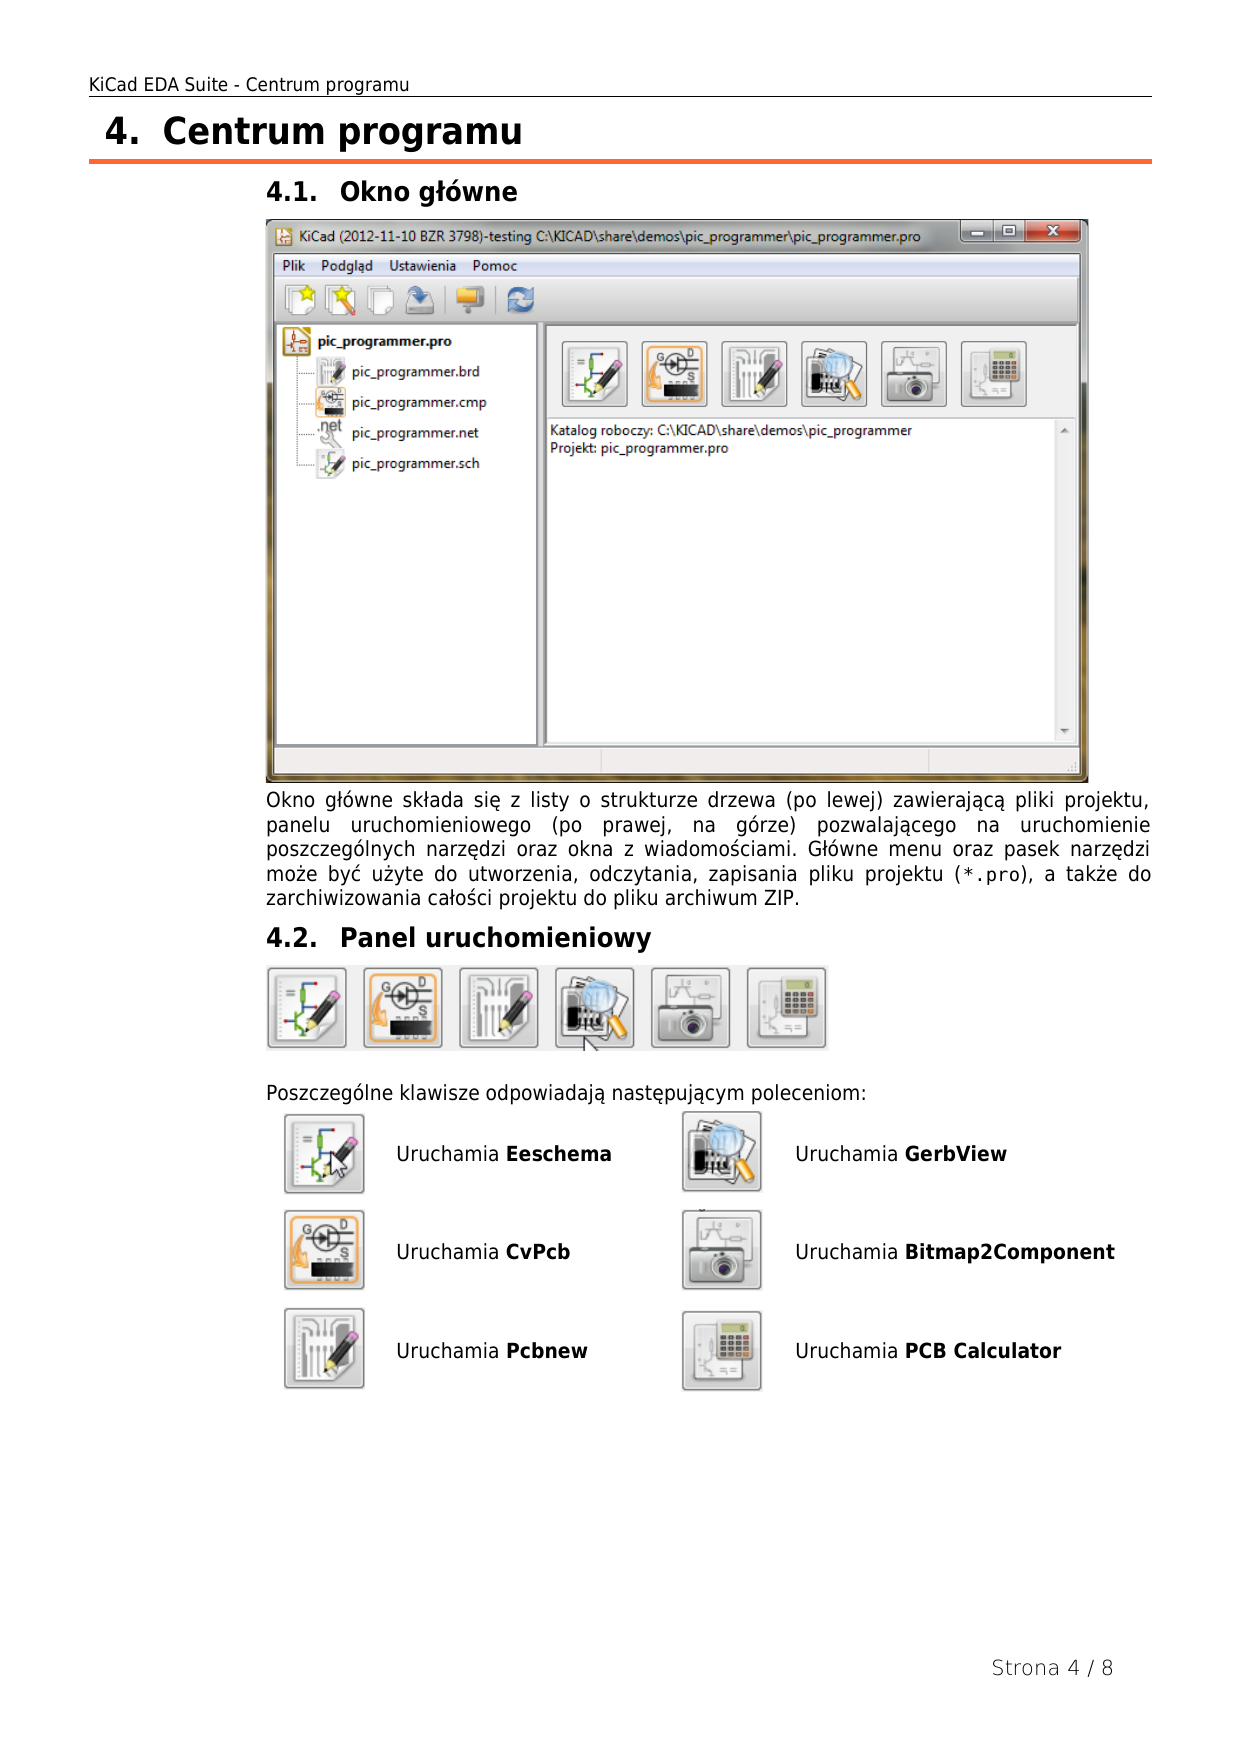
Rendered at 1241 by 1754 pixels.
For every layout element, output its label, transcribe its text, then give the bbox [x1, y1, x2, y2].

table_cell Uruchamia PCB Calculator [783, 1302, 1150, 1400]
picture [681, 1209, 763, 1291]
picture [681, 1111, 763, 1193]
table_cell [266, 1204, 384, 1302]
text Okno główne składa się z listy o strukturze drzewa (po lewej) zawierającą pliki projektu, panelu uruchomieniowego (po prawej, na górze) pozwalającego na uruchomienie poszczególnych narzędzi oraz okna z wiadomościami. Główne menu oraz pasek narzędzi może być użyte do utworzenia, odczytania, zapisania pliku projektu (*.pro), a także do zarchiwizowania całości projektu do pliku archiwum ZIP. [266, 788, 1152, 911]
picture [681, 1310, 763, 1392]
table_header [664, 1105, 783, 1203]
table_cell [266, 1302, 384, 1400]
table_header Uruchamia Eeschema [384, 1105, 664, 1203]
table_cell Uruchamia CvPcb [384, 1204, 664, 1302]
table_header [266, 1105, 384, 1203]
table_cell [664, 1302, 783, 1400]
table_cell [664, 1204, 783, 1302]
table_cell Uruchamia Bitmap2Component [783, 1204, 1150, 1302]
subtitle Centrum programu [88, 103, 1152, 164]
subtitle Okno główne [266, 176, 1152, 208]
text Poszczególne klawisze odpowiadają następującym poleceniom: [266, 1081, 1152, 1105]
picture [265, 965, 829, 1051]
picture [265, 219, 1089, 783]
picture [283, 1113, 366, 1195]
picture [283, 1209, 366, 1291]
table_cell Uruchamia Pcbnew [384, 1302, 664, 1400]
subtitle Panel uruchomieniowy [266, 922, 1152, 954]
table_header Uruchamia GerbView [783, 1105, 1150, 1203]
picture [283, 1307, 366, 1390]
